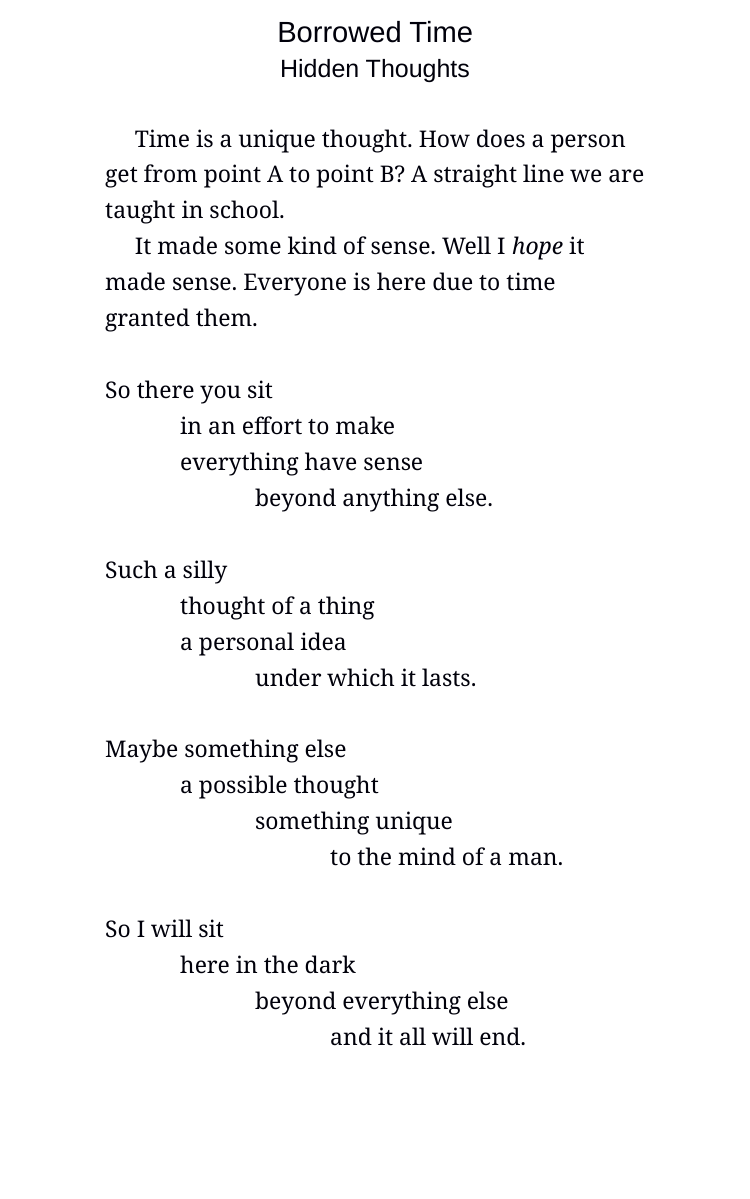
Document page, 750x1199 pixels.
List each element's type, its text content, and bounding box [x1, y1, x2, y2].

text something unique [105, 805, 645, 837]
text thought of a thing [105, 590, 645, 621]
text a personal idea [105, 626, 645, 657]
text So I will sit [105, 913, 645, 944]
text in an effort to make [105, 410, 645, 441]
text Time is a unique thought. How does a person get from point A to point B? A straight line we are taught in school. [105, 122, 645, 226]
text to the mind of a man. [105, 841, 645, 872]
text It made some kind of sense. Well I hope it made sense. Everyone is here due to time granted them. [105, 230, 645, 333]
text beyond everything else [105, 985, 645, 1016]
text Borrowed Time [105, 15, 645, 48]
text beyond anything else. [105, 482, 645, 513]
text Such a silly [105, 554, 645, 585]
text and it all will end. [105, 1021, 645, 1052]
text Maybe something else [105, 733, 645, 765]
text So there you sit [105, 374, 645, 405]
text Hidden Thoughts [105, 53, 645, 82]
text under which it lasts. [105, 662, 645, 693]
text a possible thought [105, 769, 645, 801]
text everything have sense [105, 446, 645, 477]
text here in the dark [105, 949, 645, 980]
